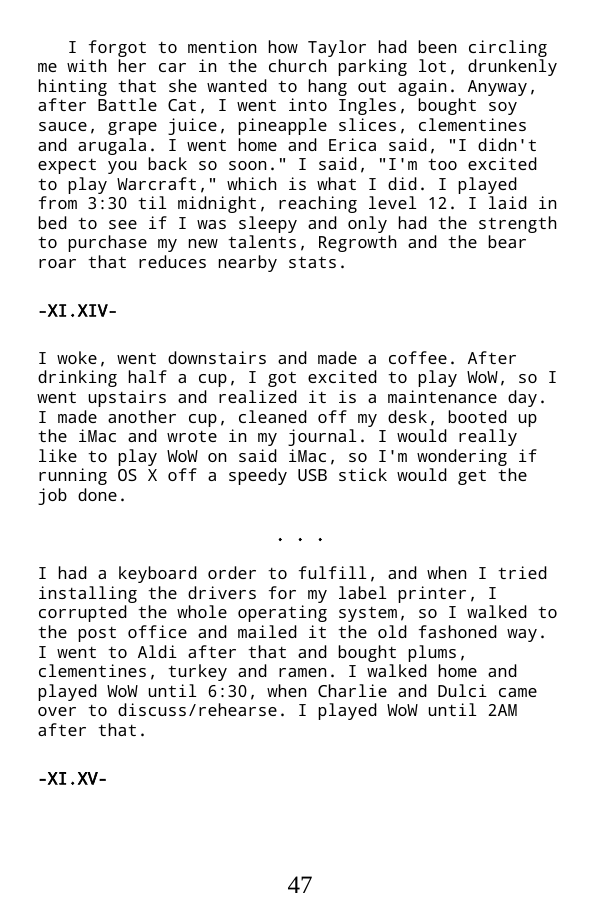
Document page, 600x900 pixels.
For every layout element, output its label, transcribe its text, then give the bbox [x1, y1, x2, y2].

text -XI.XV- [37, 769, 562, 788]
text . . . [37, 525, 562, 544]
text -XI.XIV- [37, 301, 562, 320]
text I had a keyboard order to fulfill, and when I tried installing the drivers for my label printer, I corrupted the whole operating system, so I walked to the post office and mailed it the old fashoned way. I went to Aldi after that and bought plums, clementines, turkey and ramen. I walked home and played WoW until 6:30, when Charlie and Dulci came over to discuss/rehearse. I played WoW until 2AM after that. [37, 564, 562, 740]
text I forgot to mention how Taylor had been circling me with her car in the church parking lot, drunkenly hinting that she wanted to hang out again. Anyway, after Battle Cat, I went into Ingles, bought soy sauce, grape juice, pineapple slices, clementines and arugala. I went home and Erica said, "I didn't expect you back so soon." I said, "I'm too excited to play Warcraft," which is what I did. I played from 3:30 til midnight, reaching level 12. I laid in bed to see if I was sleepy and only had the strength to purchase my new talents, Regrowth and the bear roar that reduces nearby stats. [37, 37, 562, 272]
text I woke, went downstairs and made a coffee. After drinking half a cup, I got excited to play WoW, so I went upstairs and realized it is a maintenance day. I made another cup, cleaned off my desk, booted up the iMac and wrote in my journal. I would really like to play WoW on said iMac, so I'm wondering if running OS X off a speedy USB stick would get the job done. [37, 349, 562, 505]
